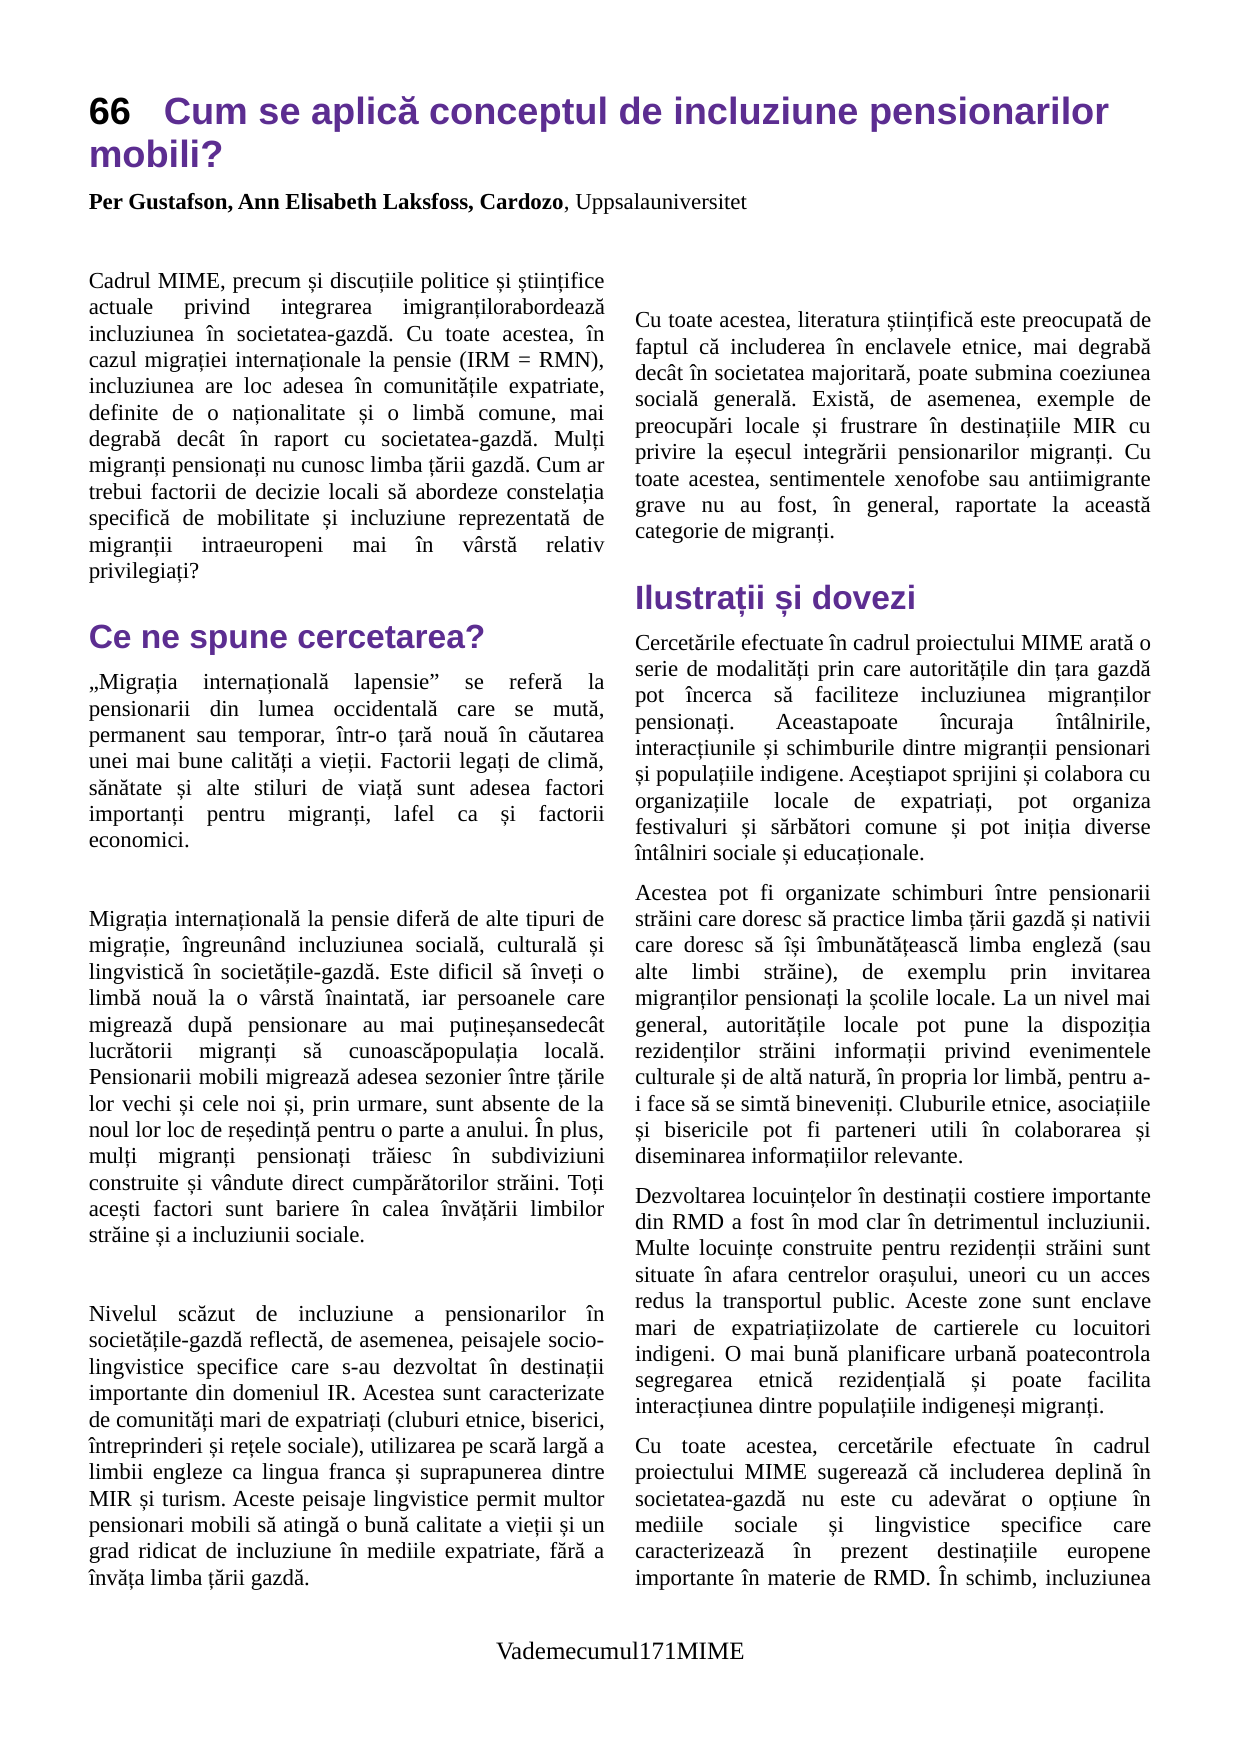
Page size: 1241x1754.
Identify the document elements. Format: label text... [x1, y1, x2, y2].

text Cu toate acestea, literatura științifică este preocupată de faptul că includerea în enclavele etnice, mai degrabă decât în societatea majoritară, poate submina coeziunea socială generală. Există, de asemenea, exemple de preocupări locale și frustrare în destinațiile MIR cu privire la eșecul integrării pensionarilor migranți. Cu toate acestea, sentimentele xenofobe sau antiimigrante grave nu au fost, în general, raportate la această categorie de migranți. [635, 306, 1152, 544]
subtitle Ilustrații și dovezi [635, 577, 1152, 616]
text Dezvoltarea locuințelor în destinații costiere importante din RMD a fost în mod clar în detrimentul incluziunii. Multe locuințe construite pentru rezidenții străini sunt situate în afara centrelor orașului, uneori cu un acces redus la transportul public. Aceste zone sunt enclave mari de expatriațiizolate de cartierele cu locuitori indigeni. O mai bună planificare urbană poatecontrola segregarea etnică rezidențială și poate facilita interacțiunea dintre populațiile indigeneși migranți. [635, 1182, 1152, 1419]
text Migrația internațională la pensie diferă de alte tipuri de migrație, îngreunând incluziunea socială, culturală și lingvistică în societățile-gazdă. Este dificil să înveți o limbă nouă la o vârstă înaintată, iar persoanele care migrează după pensionare au mai puțineșansedecât lucrătorii migranți să cunoascăpopulația locală. Pensionarii mobili migrează adesea sezonier între țările lor vechi și cele noi și, prin urmare, sunt absente de la noul lor loc de reședință pentru o parte a anului. În plus, mulți migranți pensionați trăiesc în subdiviziuni construite și vândute direct cumpărătorilor străini. Toți acești factori sunt bariere în calea învățării limbilor străine și a incluziunii sociale. [88, 905, 605, 1248]
text Per Gustafson, Ann Elisabeth Laksfoss, Cardozo, Uppsalauniversitet [88, 188, 1152, 215]
text Cadrul MIME, precum și discuțiile politice și științifice actuale privind integrarea imigranțilorabordează incluziunea în societatea-gazdă. Cu toate acestea, în cazul migrației internaționale la pensie (IRM = RMN), incluziunea are loc adesea în comunitățile expatriate, definite de o naționalitate și o limbă comune, mai degrabă decât în raport cu societatea-gazdă. Mulți migranți pensionați nu cunosc limba țării gazdă. Cum ar trebui factorii de decizie locali să abordeze constelația specifică de mobilitate și incluziune reprezentată de migranții intraeuropeni mai în vârstă relativ privilegiați? [88, 267, 605, 583]
subtitle Cum se aplică conceptul de incluziune pensionarilor mobili? [88, 88, 1152, 176]
text Acestea pot fi organizate schimburi între pensionarii străini care doresc să practice limba țării gazdă și nativii care doresc să își îmbunătățească limba engleză (sau alte limbi străine), de exemplu prin invitarea migranților pensionați la școlile locale. La un nivel mai general, autoritățile locale pot pune la dispoziția rezidenților străini informații privind evenimentele culturale și de altă natură, în propria lor limbă, pentru a- i face să se simtă bineveniți. Cluburile etnice, asociațiile și bisericile pot fi parteneri utili în colaborarea și diseminarea informațiilor relevante. [635, 879, 1152, 1169]
text Cu toate acestea, cercetările efectuate în cadrul proiectului MIME sugerează că includerea deplină în societatea-gazdă nu este cu adevărat o opțiune în mediile sociale și lingvistice specifice care caracterizează în prezent destinațiile europene importante în materie de RMD. În schimb, incluziunea [635, 1432, 1152, 1590]
text „Migrația internațională lapensie” se referă la pensionarii din lumea occidentală care se mută, permanent sau temporar, într-o țară nouă în căutarea unei mai bune calități a vieții. Factorii legați de climă, sănătate și alte stiluri de viață sunt adesea factori importanți pentru migranți, lafel ca și factorii economici. [88, 668, 605, 853]
text Nivelul scăzut de incluziune a pensionarilor în societățile-gazdă reflectă, de asemenea, peisajele socio-lingvistice specifice care s-au dezvoltat în destinații importante din domeniul IR. Acestea sunt caracterizate de comunități mari de expatriați (cluburi etnice, biserici, întreprinderi și rețele sociale), utilizarea pe scară largă a limbii engleze ca lingua franca și suprapunerea dintre MIR și turism. Aceste peisaje lingvistice permit multor pensionari mobili să atingă o bună calitate a vieții și un grad ridicat de incluziune în mediile expatriate, fără a învăța limba țării gazdă. [88, 1300, 605, 1590]
subtitle Ce ne spune cercetarea? [88, 617, 605, 656]
text Cercetările efectuate în cadrul proiectului MIME arată o serie de modalități prin care autoritățile din țara gazdă pot încerca să faciliteze incluziunea migranților pensionați. Aceastapoate încuraja întâlnirile, interacțiunile și schimburile dintre migranții pensionari și populațiile indigene. Aceștiapot sprijini și colabora cu organizațiile locale de expatriați, pot organiza festivaluri și sărbători comune și pot iniția diverse întâlniri sociale și educaționale. [635, 629, 1152, 866]
